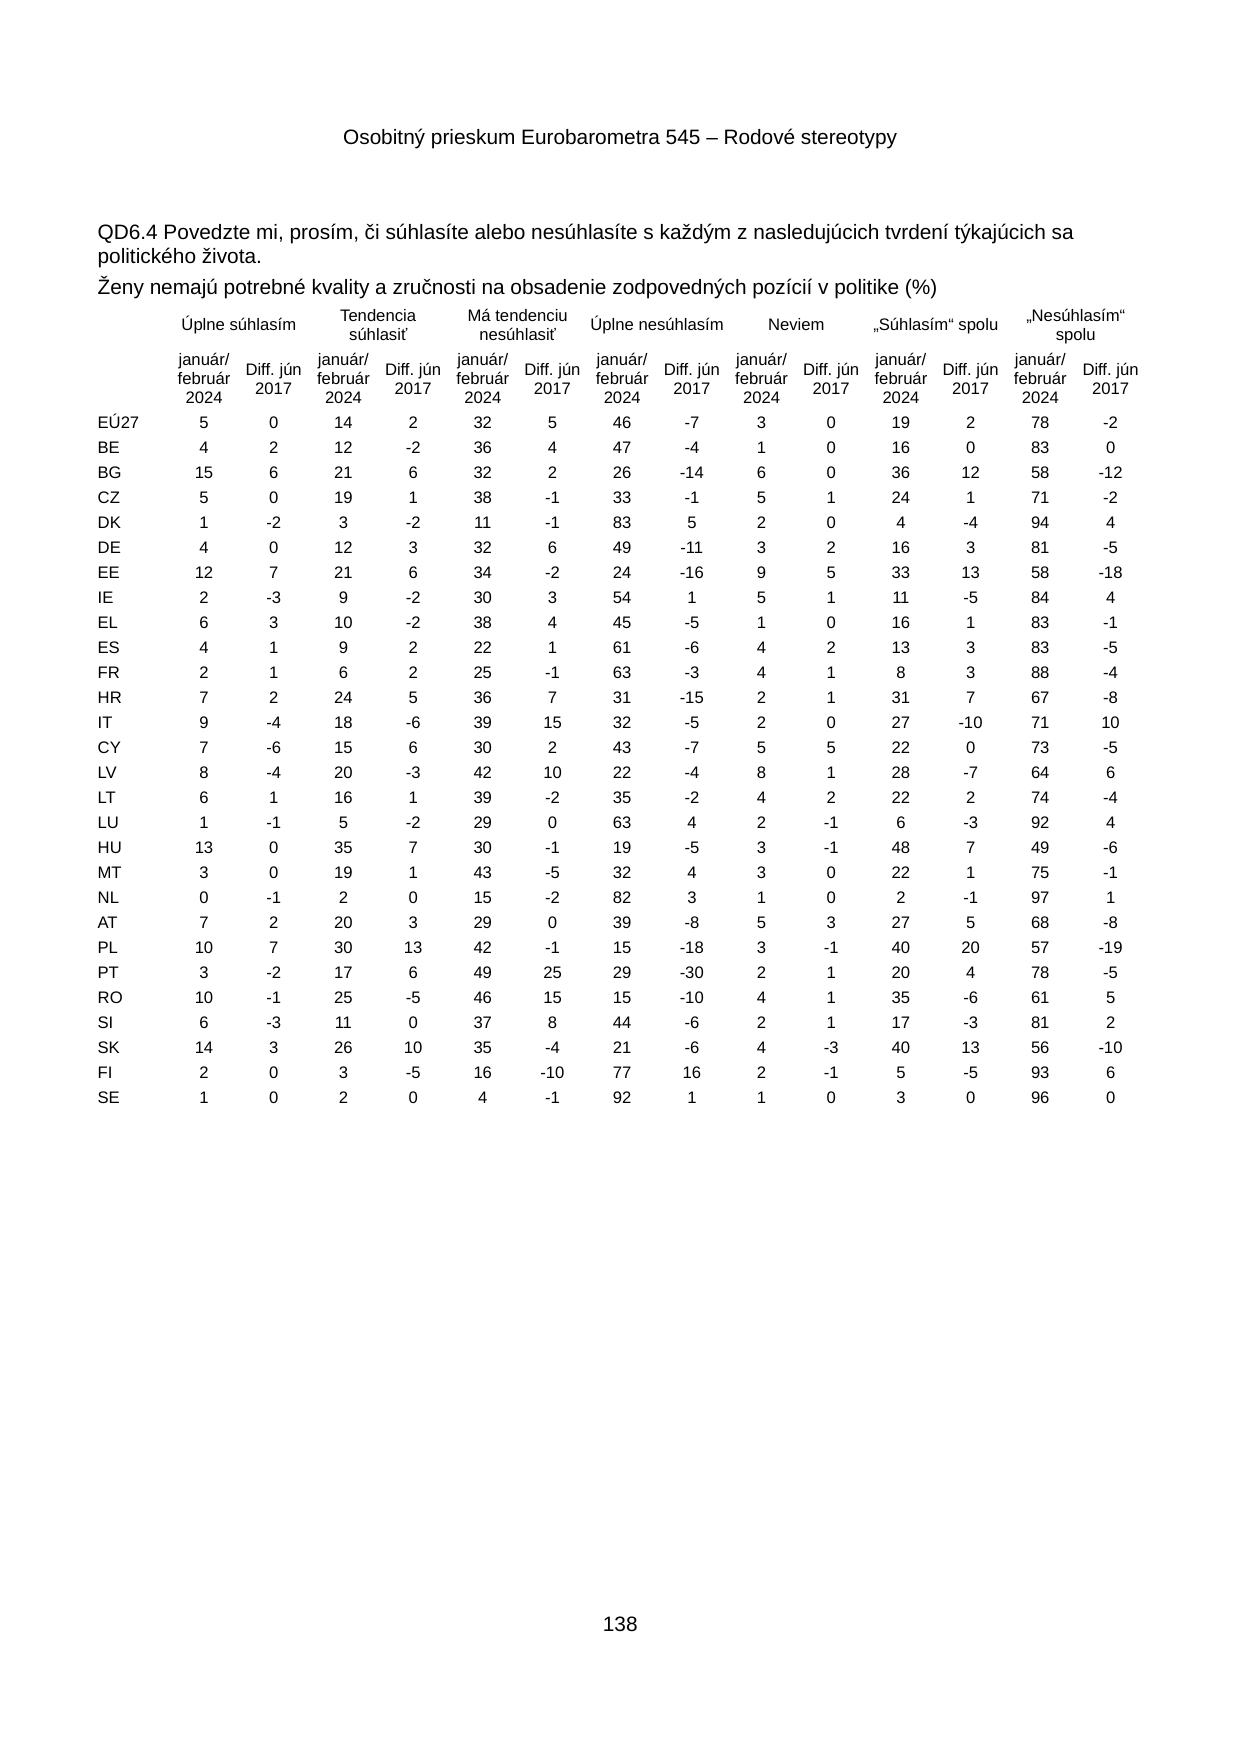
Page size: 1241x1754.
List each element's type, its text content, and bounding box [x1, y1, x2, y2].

table_cell 0 [936, 735, 1005, 760]
table_cell 37 [448, 1010, 517, 1035]
table_cell -3 [239, 1010, 308, 1035]
table_cell 40 [866, 1035, 936, 1060]
table_cell 17 [866, 1010, 936, 1035]
table_cell -6 [657, 1035, 726, 1060]
table_cell 8 [169, 760, 239, 785]
table_cell 7 [239, 560, 308, 585]
table_cell 10 [378, 1035, 448, 1060]
table_cell 3 [518, 585, 587, 610]
table_cell 0 [796, 610, 866, 635]
table_cell 97 [1005, 885, 1075, 910]
table_cell 1 [936, 860, 1005, 885]
table_cell 33 [866, 560, 936, 585]
table_cell -4 [657, 435, 726, 460]
table_cell [95, 347, 169, 410]
table_cell 12 [936, 460, 1005, 485]
table_cell 28 [866, 760, 936, 785]
table_cell 21 [308, 460, 378, 485]
table_cell 39 [448, 785, 517, 810]
table_cell 22 [866, 860, 936, 885]
table_cell EE [95, 560, 169, 585]
table_cell 2 [378, 635, 448, 660]
table_cell 1 [169, 510, 239, 535]
table_cell 2 [936, 785, 1005, 810]
table_cell -2 [1075, 485, 1146, 510]
table_cell SI [95, 1010, 169, 1035]
table_cell 0 [936, 435, 1005, 460]
table_cell -3 [936, 810, 1005, 835]
table_cell 25 [308, 985, 378, 1010]
table_cell 0 [796, 410, 866, 435]
table_cell -5 [1075, 535, 1146, 560]
table_cell Neviem [726, 303, 866, 347]
table_cell 11 [866, 585, 936, 610]
table_cell 2 [796, 535, 866, 560]
table_cell 7 [936, 685, 1005, 710]
table_cell 15 [169, 460, 239, 485]
table_cell -5 [378, 985, 448, 1010]
table_cell 9 [308, 635, 378, 660]
table_cell 24 [866, 485, 936, 510]
table_cell 33 [587, 485, 657, 510]
table_cell 34 [448, 560, 517, 585]
table_cell -4 [936, 510, 1005, 535]
table_cell 81 [1005, 1010, 1075, 1035]
table_cell 5 [796, 735, 866, 760]
table_cell 3 [308, 510, 378, 535]
table_cell 2 [239, 685, 308, 710]
table_cell 21 [308, 560, 378, 585]
table_cell NL [95, 885, 169, 910]
table_cell 36 [448, 685, 517, 710]
table_cell 84 [1005, 585, 1075, 610]
table_cell 0 [796, 710, 866, 735]
table_cell 26 [587, 460, 657, 485]
table_cell 15 [587, 985, 657, 1010]
table_cell 10 [1075, 710, 1146, 735]
table_cell 19 [866, 410, 936, 435]
table_cell Úplne nesúhlasím [587, 303, 726, 347]
table_cell 4 [1075, 510, 1146, 535]
table_cell 16 [866, 535, 936, 560]
table_cell 82 [587, 885, 657, 910]
table_cell 9 [726, 560, 796, 585]
table_cell -5 [1075, 960, 1146, 985]
table_cell január/február 2024 [1005, 347, 1075, 410]
table_cell -4 [518, 1035, 587, 1060]
table_cell -15 [657, 685, 726, 710]
table_cell 2 [518, 460, 587, 485]
table_cell 0 [239, 410, 308, 435]
table_cell 3 [936, 660, 1005, 685]
table_cell 1 [796, 585, 866, 610]
table_cell 12 [308, 435, 378, 460]
table_cell 5 [726, 910, 796, 935]
table_cell 46 [587, 410, 657, 435]
table_cell 2 [378, 660, 448, 685]
table_cell 57 [1005, 935, 1075, 960]
table_cell 16 [448, 1060, 517, 1085]
table_cell -4 [239, 760, 308, 785]
table_cell 49 [587, 535, 657, 560]
table_cell -1 [518, 660, 587, 685]
table_cell 0 [239, 835, 308, 860]
table_cell Diff. jún 2017 [936, 347, 1005, 410]
table_cell 20 [866, 960, 936, 985]
table_cell 13 [169, 835, 239, 860]
table_cell 4 [169, 435, 239, 460]
table_cell -18 [1075, 560, 1146, 585]
table_cell 1 [1075, 885, 1146, 910]
table_cell 10 [518, 760, 587, 785]
table_cell 2 [726, 810, 796, 835]
table_cell 0 [378, 885, 448, 910]
table_cell 14 [308, 410, 378, 435]
table_cell -7 [936, 760, 1005, 785]
table_cell -8 [1075, 910, 1146, 935]
table_cell 5 [1075, 985, 1146, 1010]
table_cell Diff. jún 2017 [378, 347, 448, 410]
table_cell Ženy nemajú potrebné kvality a zručnosti na obsadenie zodpovedných pozícií v politike (%) [95, 270, 1146, 303]
table_cell 13 [866, 635, 936, 660]
table_cell 38 [448, 610, 517, 635]
table_cell 35 [587, 785, 657, 810]
table_cell január/február 2024 [726, 347, 796, 410]
table_cell 39 [448, 710, 517, 735]
table_cell PT [95, 960, 169, 985]
table_cell EÚ27 [95, 410, 169, 435]
table_cell 81 [1005, 535, 1075, 560]
table_cell 30 [308, 935, 378, 960]
table_cell 29 [448, 810, 517, 835]
table_cell 0 [1075, 435, 1146, 460]
table_cell 4 [1075, 810, 1146, 835]
table_cell -2 [657, 785, 726, 810]
table_cell 2 [169, 1060, 239, 1085]
table_cell 30 [448, 835, 517, 860]
table_cell 3 [726, 835, 796, 860]
table_cell 6 [239, 460, 308, 485]
table_cell 75 [1005, 860, 1075, 885]
table_cell 29 [587, 960, 657, 985]
table_cell 6 [169, 610, 239, 635]
table_cell CY [95, 735, 169, 760]
table_cell Diff. jún 2017 [239, 347, 308, 410]
table_cell 2 [308, 885, 378, 910]
table_cell 4 [726, 635, 796, 660]
table_cell 42 [448, 935, 517, 960]
table_cell 0 [239, 860, 308, 885]
table_cell 0 [796, 460, 866, 485]
table_cell 6 [1075, 1060, 1146, 1085]
table_cell 3 [239, 1035, 308, 1060]
table_cell AT [95, 910, 169, 935]
table_cell 32 [587, 860, 657, 885]
table_cell 3 [169, 860, 239, 885]
table_cell 12 [308, 535, 378, 560]
table_cell 44 [587, 1010, 657, 1035]
table_cell 26 [308, 1035, 378, 1060]
table_cell 16 [866, 435, 936, 460]
table_cell 83 [1005, 435, 1075, 460]
table_cell 1 [169, 810, 239, 835]
table_cell 0 [518, 910, 587, 935]
table_cell 27 [866, 710, 936, 735]
table_cell RO [95, 985, 169, 1010]
table_cell LV [95, 760, 169, 785]
table_cell Diff. jún 2017 [1075, 347, 1146, 410]
table_cell DE [95, 535, 169, 560]
table_cell 2 [239, 910, 308, 935]
table_cell HU [95, 835, 169, 860]
table_cell 2 [866, 885, 936, 910]
table_cell 13 [936, 560, 1005, 585]
table_cell -3 [239, 585, 308, 610]
table_cell -5 [936, 585, 1005, 610]
table_cell 15 [518, 985, 587, 1010]
table_cell 78 [1005, 960, 1075, 985]
table_cell 1 [726, 885, 796, 910]
table_cell 46 [448, 985, 517, 1010]
table_cell 22 [866, 735, 936, 760]
table_cell 4 [657, 860, 726, 885]
table_cell PL [95, 935, 169, 960]
table_cell 25 [448, 660, 517, 685]
table_cell 3 [866, 1085, 936, 1110]
table_cell -18 [657, 935, 726, 960]
table_cell FR [95, 660, 169, 685]
table_cell január/február 2024 [169, 347, 239, 410]
table_cell -16 [657, 560, 726, 585]
table_cell 94 [1005, 510, 1075, 535]
table_cell 3 [308, 1060, 378, 1085]
table_cell 4 [518, 435, 587, 460]
table_cell 45 [587, 610, 657, 635]
table_cell 5 [657, 510, 726, 535]
table_cell 13 [378, 935, 448, 960]
table_cell 1 [657, 585, 726, 610]
table_cell 17 [308, 960, 378, 985]
table_cell 21 [587, 1035, 657, 1060]
table_cell 6 [378, 960, 448, 985]
table_cell -2 [378, 435, 448, 460]
table_cell 47 [587, 435, 657, 460]
table_cell 1 [239, 660, 308, 685]
table_cell -5 [657, 610, 726, 635]
table_cell 16 [657, 1060, 726, 1085]
table_cell 6 [866, 810, 936, 835]
table_cell 19 [308, 860, 378, 885]
table_cell 5 [796, 560, 866, 585]
table_cell Diff. jún 2017 [796, 347, 866, 410]
table_cell 83 [1005, 610, 1075, 635]
table_cell EL [95, 610, 169, 635]
table_cell -1 [518, 510, 587, 535]
table_cell 7 [239, 935, 308, 960]
table_cell -5 [518, 860, 587, 885]
table_cell 40 [866, 935, 936, 960]
table_cell 92 [587, 1085, 657, 1110]
table_cell 6 [378, 560, 448, 585]
table_cell 5 [378, 685, 448, 710]
table_cell 22 [587, 760, 657, 785]
table_cell 61 [1005, 985, 1075, 1010]
table_cell „Súhlasím“ spolu [866, 303, 1005, 347]
table_cell 1 [726, 1085, 796, 1110]
table_cell 6 [169, 785, 239, 810]
table_cell 20 [308, 760, 378, 785]
table_cell BE [95, 435, 169, 460]
table_cell 64 [1005, 760, 1075, 785]
table_cell -6 [239, 735, 308, 760]
table_cell 5 [308, 810, 378, 835]
table_cell 5 [866, 1060, 936, 1085]
table_cell -2 [378, 810, 448, 835]
table_cell 24 [308, 685, 378, 710]
table_cell 48 [866, 835, 936, 860]
table_cell 2 [796, 635, 866, 660]
table_cell 5 [518, 410, 587, 435]
table_cell 4 [657, 810, 726, 835]
table_cell 7 [169, 910, 239, 935]
table_cell Diff. jún 2017 [518, 347, 587, 410]
table_cell 6 [169, 1010, 239, 1035]
table_cell -7 [657, 410, 726, 435]
table_cell 4 [726, 785, 796, 810]
table_cell 0 [796, 1085, 866, 1110]
table_cell -1 [657, 485, 726, 510]
table_cell -3 [936, 1010, 1005, 1035]
table_cell 1 [239, 635, 308, 660]
table_cell -1 [518, 1085, 587, 1110]
table_cell 10 [169, 935, 239, 960]
table_cell -5 [657, 835, 726, 860]
table_cell 0 [169, 885, 239, 910]
table_cell -2 [239, 960, 308, 985]
table_cell 8 [866, 660, 936, 685]
table_cell 1 [796, 660, 866, 685]
table_cell 43 [587, 735, 657, 760]
table_cell 49 [1005, 835, 1075, 860]
table_cell 8 [518, 1010, 587, 1035]
table_cell 36 [448, 435, 517, 460]
table_cell 1 [378, 785, 448, 810]
table_cell 3 [239, 610, 308, 635]
table_cell 83 [1005, 635, 1075, 660]
table_cell január/február 2024 [308, 347, 378, 410]
table_cell 7 [169, 685, 239, 710]
table_cell -8 [1075, 685, 1146, 710]
table_cell 6 [518, 535, 587, 560]
table_cell 92 [1005, 810, 1075, 835]
table_cell 7 [936, 835, 1005, 860]
table_cell 93 [1005, 1060, 1075, 1085]
table_cell 32 [448, 535, 517, 560]
table_cell 2 [1075, 1010, 1146, 1035]
table_cell -3 [657, 660, 726, 685]
table_cell 4 [448, 1085, 517, 1110]
table_cell 29 [448, 910, 517, 935]
table_cell 0 [796, 510, 866, 535]
table_cell 15 [587, 935, 657, 960]
table_cell -6 [657, 635, 726, 660]
table_cell 1 [796, 485, 866, 510]
table_cell Diff. jún 2017 [657, 347, 726, 410]
table_cell 11 [308, 1010, 378, 1035]
table_cell -2 [378, 610, 448, 635]
table_cell MT [95, 860, 169, 885]
table_cell 3 [726, 410, 796, 435]
table_cell 2 [796, 785, 866, 810]
table_cell „Nesúhlasím“ spolu [1005, 303, 1146, 347]
table_cell 74 [1005, 785, 1075, 810]
table_cell 2 [169, 585, 239, 610]
table_cell 68 [1005, 910, 1075, 935]
table_cell 31 [866, 685, 936, 710]
table_cell 71 [1005, 710, 1075, 735]
table_cell január/február 2024 [866, 347, 936, 410]
table_cell 4 [518, 610, 587, 635]
table_cell IE [95, 585, 169, 610]
table_cell 2 [936, 410, 1005, 435]
table_cell 1 [796, 685, 866, 710]
table_cell 19 [308, 485, 378, 510]
table_cell 24 [587, 560, 657, 585]
table_cell -10 [518, 1060, 587, 1085]
table_cell -7 [657, 735, 726, 760]
table_cell -1 [796, 1060, 866, 1085]
table_cell 1 [936, 485, 1005, 510]
table_cell 0 [378, 1085, 448, 1110]
table_cell 0 [239, 485, 308, 510]
table_cell 1 [936, 610, 1005, 635]
table_cell 13 [936, 1035, 1005, 1060]
table_cell -8 [657, 910, 726, 935]
table_cell 2 [239, 435, 308, 460]
table_cell 61 [587, 635, 657, 660]
table_cell 35 [448, 1035, 517, 1060]
table_cell -2 [378, 585, 448, 610]
table_cell 2 [169, 660, 239, 685]
table_cell LU [95, 810, 169, 835]
table_cell 32 [448, 410, 517, 435]
table_cell 73 [1005, 735, 1075, 760]
table_cell 1 [169, 1085, 239, 1110]
table_cell 67 [1005, 685, 1075, 710]
table_cell 1 [726, 435, 796, 460]
table_cell -1 [1075, 860, 1146, 885]
table_cell -12 [1075, 460, 1146, 485]
table_cell 7 [518, 685, 587, 710]
table_cell 83 [587, 510, 657, 535]
table_cell 35 [308, 835, 378, 860]
table_cell 6 [378, 460, 448, 485]
table_cell 2 [726, 685, 796, 710]
table_cell 10 [308, 610, 378, 635]
table_cell BG [95, 460, 169, 485]
table_cell -1 [1075, 610, 1146, 635]
table_cell Tendencia súhlasiť [308, 303, 448, 347]
table_cell -5 [936, 1060, 1005, 1085]
table_cell január/február 2024 [587, 347, 657, 410]
table_cell -1 [518, 485, 587, 510]
table_cell 6 [726, 460, 796, 485]
table_cell -1 [518, 935, 587, 960]
table_cell -2 [1075, 410, 1146, 435]
table_cell 88 [1005, 660, 1075, 685]
table_cell 56 [1005, 1035, 1075, 1060]
table_cell -4 [657, 760, 726, 785]
table_cell Úplne súhlasím [169, 303, 308, 347]
table_cell 5 [726, 585, 796, 610]
table_cell -6 [378, 710, 448, 735]
table_cell 2 [308, 1085, 378, 1110]
table_cell 25 [518, 960, 587, 985]
table_cell 2 [726, 960, 796, 985]
table_cell 4 [726, 985, 796, 1010]
table_cell 1 [796, 985, 866, 1010]
table_cell 63 [587, 810, 657, 835]
table_cell 30 [448, 585, 517, 610]
table_cell 42 [448, 760, 517, 785]
table_cell SE [95, 1085, 169, 1110]
table_cell 4 [866, 510, 936, 535]
table_cell 7 [169, 735, 239, 760]
table_cell 2 [726, 510, 796, 535]
table_cell 71 [1005, 485, 1075, 510]
table_cell 32 [587, 710, 657, 735]
table_cell 15 [448, 885, 517, 910]
table_cell 3 [657, 885, 726, 910]
table_cell -2 [518, 785, 587, 810]
table_cell 0 [239, 535, 308, 560]
table_cell 3 [936, 535, 1005, 560]
table_cell 96 [1005, 1085, 1075, 1110]
table_cell 39 [587, 910, 657, 935]
table_cell 0 [796, 885, 866, 910]
table_cell 0 [1075, 1085, 1146, 1110]
table_cell 19 [587, 835, 657, 860]
table_cell -11 [657, 535, 726, 560]
table_cell 54 [587, 585, 657, 610]
table_cell 16 [866, 610, 936, 635]
table_cell -5 [1075, 635, 1146, 660]
table_cell -5 [378, 1060, 448, 1085]
table_cell 1 [657, 1085, 726, 1110]
table_cell ES [95, 635, 169, 660]
table_cell -14 [657, 460, 726, 485]
table_cell 6 [378, 735, 448, 760]
table_cell 3 [726, 860, 796, 885]
table_cell 35 [866, 985, 936, 1010]
table_cell 0 [378, 1010, 448, 1035]
table_cell 22 [866, 785, 936, 810]
table_cell -10 [1075, 1035, 1146, 1060]
table_cell -5 [657, 710, 726, 735]
table_cell 4 [726, 660, 796, 685]
table_cell 5 [169, 485, 239, 510]
table_cell 8 [726, 760, 796, 785]
table_cell -3 [378, 760, 448, 785]
table_cell 6 [308, 660, 378, 685]
table_cell 27 [866, 910, 936, 935]
table_cell CZ [95, 485, 169, 510]
table_cell 1 [796, 960, 866, 985]
table_cell -4 [1075, 785, 1146, 810]
table_cell 31 [587, 685, 657, 710]
table_cell -4 [1075, 660, 1146, 685]
table_cell 0 [936, 1085, 1005, 1110]
table_cell 49 [448, 960, 517, 985]
table_cell 1 [726, 610, 796, 635]
table_cell -2 [518, 885, 587, 910]
table_cell 1 [239, 785, 308, 810]
table_cell 9 [169, 710, 239, 735]
table_cell 3 [726, 535, 796, 560]
table_cell 14 [169, 1035, 239, 1060]
table_cell 2 [378, 410, 448, 435]
table_cell 2 [518, 735, 587, 760]
table_cell 30 [448, 735, 517, 760]
table_cell SK [95, 1035, 169, 1060]
table_cell -1 [239, 885, 308, 910]
table_cell -4 [239, 710, 308, 735]
table_cell -1 [796, 935, 866, 960]
table_cell -1 [518, 835, 587, 860]
table_cell 3 [378, 910, 448, 935]
table_cell január/február 2024 [448, 347, 517, 410]
table_cell 4 [169, 635, 239, 660]
table_cell 3 [378, 535, 448, 560]
table_cell 1 [518, 635, 587, 660]
table_cell -2 [378, 510, 448, 535]
table_cell 1 [796, 760, 866, 785]
table_cell 4 [936, 960, 1005, 985]
table_cell 2 [726, 1060, 796, 1085]
table_cell 10 [169, 985, 239, 1010]
table_cell 0 [518, 810, 587, 835]
table_cell -1 [796, 835, 866, 860]
table_cell 58 [1005, 560, 1075, 585]
table_cell -2 [239, 510, 308, 535]
table_cell 78 [1005, 410, 1075, 435]
table_cell FI [95, 1060, 169, 1085]
table_cell -10 [657, 985, 726, 1010]
table_cell LT [95, 785, 169, 810]
table_cell -1 [239, 985, 308, 1010]
table_cell 38 [448, 485, 517, 510]
table_cell 12 [169, 560, 239, 585]
table_cell 1 [796, 1010, 866, 1035]
table_cell 4 [1075, 585, 1146, 610]
table_cell 36 [866, 460, 936, 485]
table_cell 18 [308, 710, 378, 735]
table_cell 1 [378, 860, 448, 885]
table_cell 5 [936, 910, 1005, 935]
table_cell 16 [308, 785, 378, 810]
table_cell 20 [308, 910, 378, 935]
table_cell -10 [936, 710, 1005, 735]
table_cell 3 [796, 910, 866, 935]
table_cell 0 [239, 1060, 308, 1085]
table_cell -3 [796, 1035, 866, 1060]
table_cell 15 [518, 710, 587, 735]
table_cell [95, 303, 169, 347]
table_cell -2 [518, 560, 587, 585]
table_cell 9 [308, 585, 378, 610]
table_cell 22 [448, 635, 517, 660]
table_header QD6.4 Povedzte mi, prosím, či súhlasíte alebo nesúhlasíte s každým z nasledujúcich tvrdení týkajúcich sa politického života. [95, 217, 1146, 270]
table_cell 11 [448, 510, 517, 535]
table_cell HR [95, 685, 169, 710]
table_cell 4 [169, 535, 239, 560]
table_cell 4 [726, 1035, 796, 1060]
table_cell 43 [448, 860, 517, 885]
table_cell 3 [726, 935, 796, 960]
table_cell 0 [796, 435, 866, 460]
table_cell 1 [378, 485, 448, 510]
table_cell 2 [726, 710, 796, 735]
table_cell -19 [1075, 935, 1146, 960]
table_cell -6 [657, 1010, 726, 1035]
table_cell 0 [796, 860, 866, 885]
table_cell 32 [448, 460, 517, 485]
table_cell -5 [1075, 735, 1146, 760]
table_cell 0 [239, 1085, 308, 1110]
table_cell 5 [726, 735, 796, 760]
table_cell 6 [1075, 760, 1146, 785]
table_cell -1 [936, 885, 1005, 910]
table_cell -6 [936, 985, 1005, 1010]
table_cell 3 [169, 960, 239, 985]
table_cell Má tendenciu nesúhlasiť [448, 303, 587, 347]
table_cell -6 [1075, 835, 1146, 860]
table_cell 5 [726, 485, 796, 510]
table_cell 63 [587, 660, 657, 685]
table_cell 5 [169, 410, 239, 435]
table_cell 15 [308, 735, 378, 760]
table_cell 7 [378, 835, 448, 860]
table_cell 2 [726, 1010, 796, 1035]
table_cell -1 [239, 810, 308, 835]
table_cell -1 [796, 810, 866, 835]
table_cell IT [95, 710, 169, 735]
table_cell 3 [936, 635, 1005, 660]
table_cell 77 [587, 1060, 657, 1085]
table_cell 20 [936, 935, 1005, 960]
table_cell 58 [1005, 460, 1075, 485]
table_cell -30 [657, 960, 726, 985]
table_cell DK [95, 510, 169, 535]
